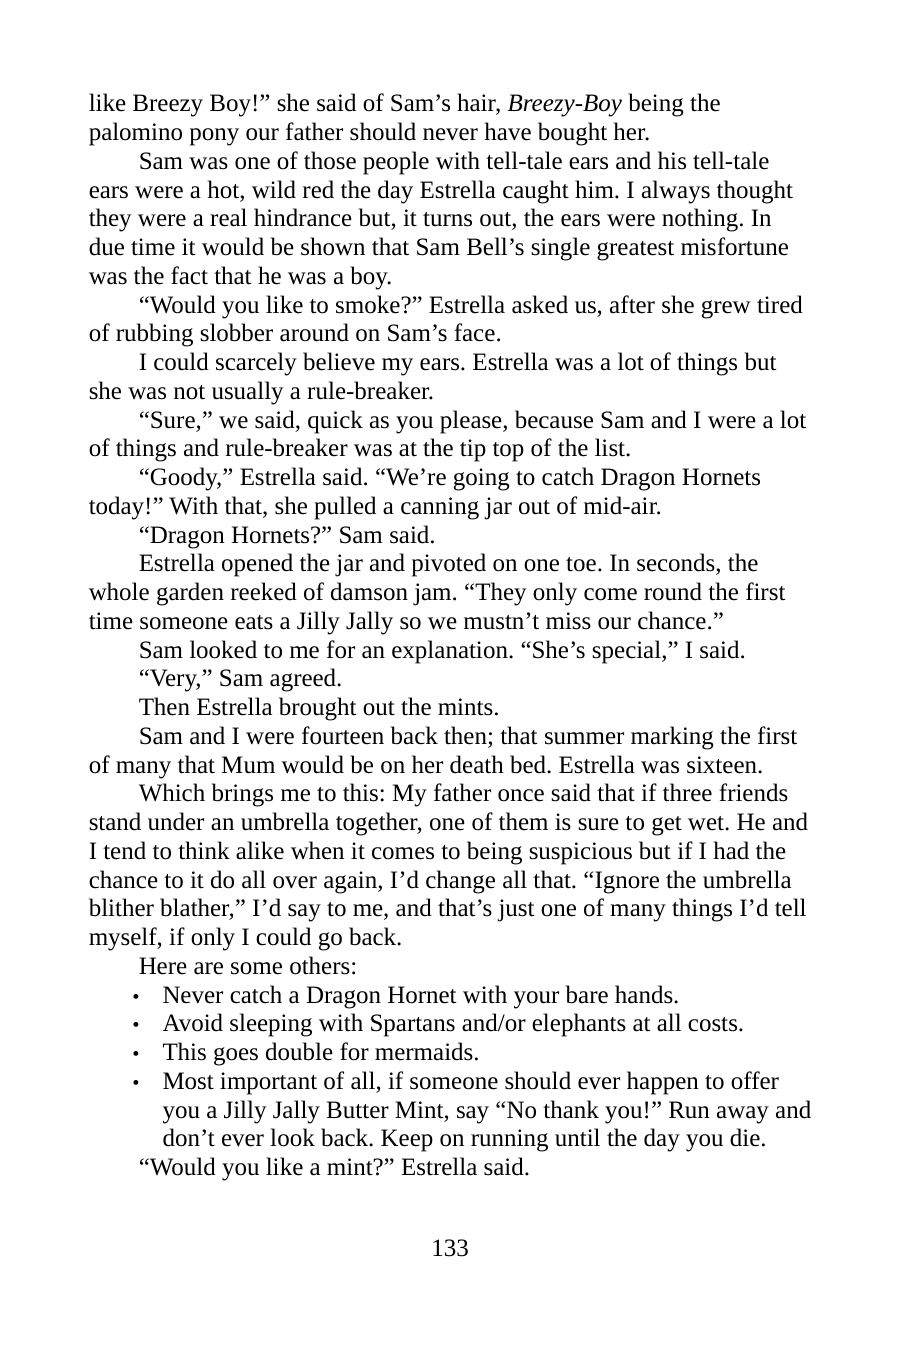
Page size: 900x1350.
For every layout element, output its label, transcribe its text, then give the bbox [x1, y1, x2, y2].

text Estrella opened the jar and pivoted on one toe. In seconds, the whole garden reeked of damson jam. “They only come round the first time someone eats a Jilly Jally so we mustn’t miss our chance.” [88, 548, 811, 635]
text Here are some others: [88, 951, 811, 980]
text like Breezy Boy!” she said of Sam’s hair, Breezy-Boy being the palomino pony our father should never have bought her. [88, 88, 811, 146]
text “Dragon Hornets?” Sam said. [88, 520, 811, 548]
text “Very,” Sam agreed. [88, 663, 811, 692]
list Never catch a Dragon Hornet with your bare hands. [133, 980, 811, 1008]
text Then Estrella brought out the mints. [88, 692, 811, 721]
text Which brings me to this: My father once said that if three friends stand under an umbrella together, one of them is sure to get wet. He and I tend to think alike when it comes to being suspicious but if I had the chance to it do all over again, I’d change all that. “Ignore the umbrella blither blather,” I’d say to me, and that’s just one of many things I’d tell myself, if only I could go back. [88, 778, 811, 951]
list Most important of all, if someone should ever happen to offer you a Jilly Jally Butter Mint, say “No thank you!” Run away and don’t ever look back. Keep on running until the day you die. [133, 1066, 811, 1152]
text “Goody,” Estrella said. “We’re going to catch Dragon Hornets today!” With that, she pulled a canning jar out of mid-air. [88, 462, 811, 520]
text “Sure,” we said, quick as you please, because Sam and I were a lot of things and rule-breaker was at the tip top of the list. [88, 405, 811, 462]
text “Would you like to smoke?” Estrella asked us, after she grew tired of rubbing slobber around on Sam’s face. [88, 290, 811, 347]
text “Would you like a mint?” Estrella said. [88, 1152, 811, 1181]
list This goes double for mermaids. [133, 1037, 811, 1066]
text Sam and I were fourteen back then; that summer marking the first of many that Mum would be on her death bed. Estrella was sixteen. [88, 721, 811, 778]
text I could scarcely believe my ears. Estrella was a lot of things but she was not usually a rule-breaker. [88, 347, 811, 405]
text Sam was one of those people with tell-tale ears and his tell-tale ears were a hot, wild red the day Estrella caught him. I always thought they were a real hindrance but, it turns out, the ears were nothing. In due time it would be shown that Sam Bell’s single greatest misfortune was the fact that he was a boy. [88, 146, 811, 290]
list Avoid sleeping with Spartans and/or elephants at all costs. [133, 1008, 811, 1037]
text Sam looked to me for an explanation. “She’s special,” I said. [88, 635, 811, 663]
